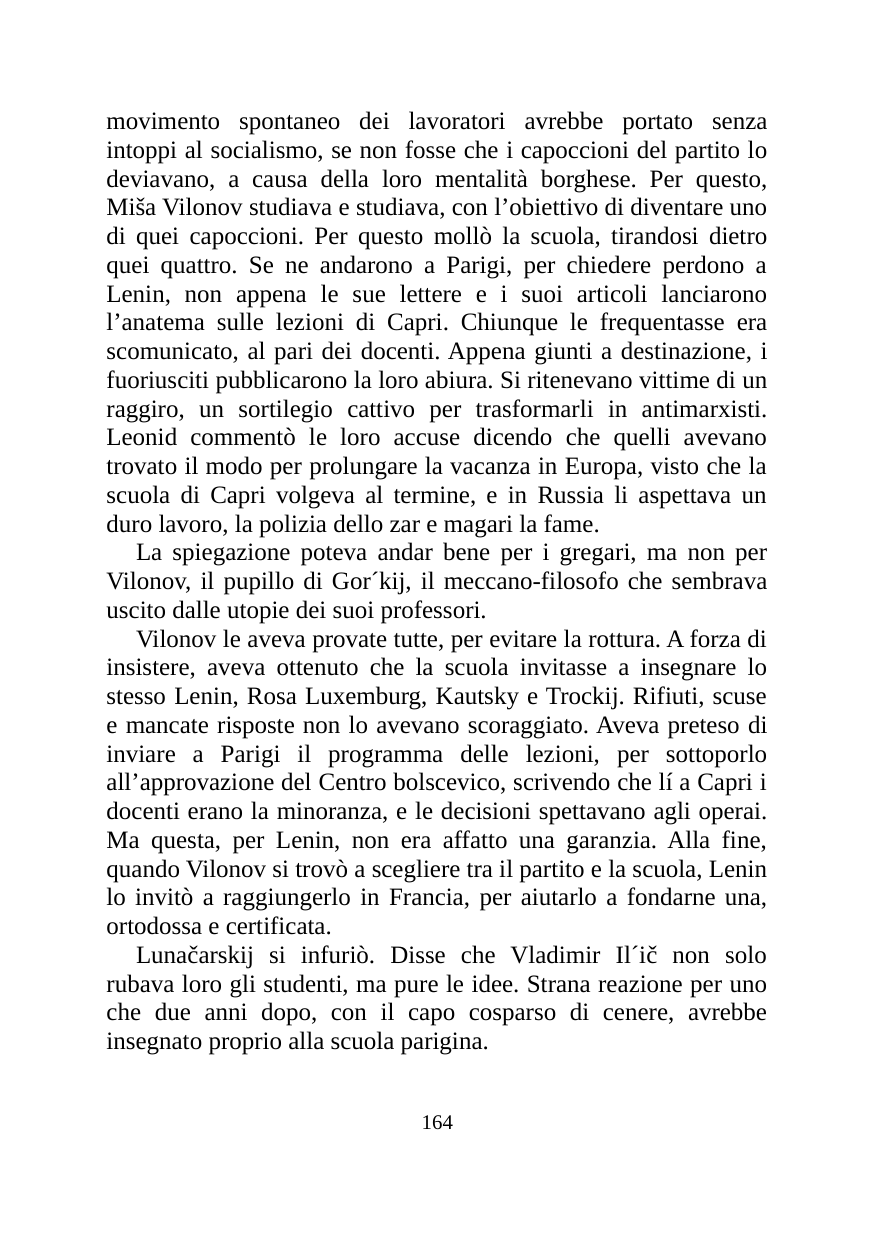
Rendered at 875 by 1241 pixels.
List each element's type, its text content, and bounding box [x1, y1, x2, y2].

text Vilonov le aveva provate tutte, per evitare la rottura. A forza di insistere, aveva ottenuto che la scuola invitasse a insegnare lo stesso Lenin, Rosa Luxemburg, Kautsky e Trockij. Rifiuti, scuse e mancate risposte non lo avevano scoraggiato. Aveva preteso di inviare a Parigi il programma delle lezioni, per sottoporlo all’approvazione del Centro bolscevico, scrivendo che lí a Capri i docenti erano la minoranza, e le decisioni spettavano agli operai. Ma questa, per Lenin, non era affatto una garanzia. Alla fine, quando Vilonov si trovò a scegliere tra il partito e la scuola, Lenin lo invitò a raggiungerlo in Francia, per aiutarlo a fondarne una, ortodossa e certificata. [106, 624, 768, 940]
text movimento spontaneo dei lavoratori avrebbe portato senza intoppi al socialismo, se non fosse che i capoccioni del partito lo deviavano, a causa della loro mentalità borghese. Per questo, Miša Vilonov studiava e studiava, con l’obiettivo di diventare uno di quei capoccioni. Per questo mollò la scuola, tirandosi dietro quei quattro. Se ne andarono a Parigi, per chiedere perdono a Lenin, non appena le sue lettere e i suoi articoli lanciarono l’anatema sulle lezioni di Capri. Chiunque le frequentasse era scomunicato, al pari dei docenti. Appena giunti a destinazione, i fuoriusciti pubblicarono la loro abiura. Si ritenevano vittime di un raggiro, un sortilegio cattivo per trasformarli in antimarxisti. Leonid commentò le loro accuse dicendo che quelli avevano trovato il modo per prolungare la vacanza in Europa, visto che la scuola di Capri volgeva al termine, e in Russia li aspettava un duro lavoro, la polizia dello zar e magari la fame. [106, 106, 768, 537]
text Lunačarskij si infuriò. Disse che Vladimir Il´ič non solo rubava loro gli studenti, ma pure le idee. Strana reazione per uno che due anni dopo, con il capo cosparso di cenere, avrebbe insegnato proprio alla scuola parigina. [106, 940, 768, 1055]
text La spiegazione poteva andar bene per i gregari, ma non per Vilonov, il pupillo di Gor´kij, il meccano-filosofo che sembrava uscito dalle utopie dei suoi professori. [106, 537, 768, 624]
